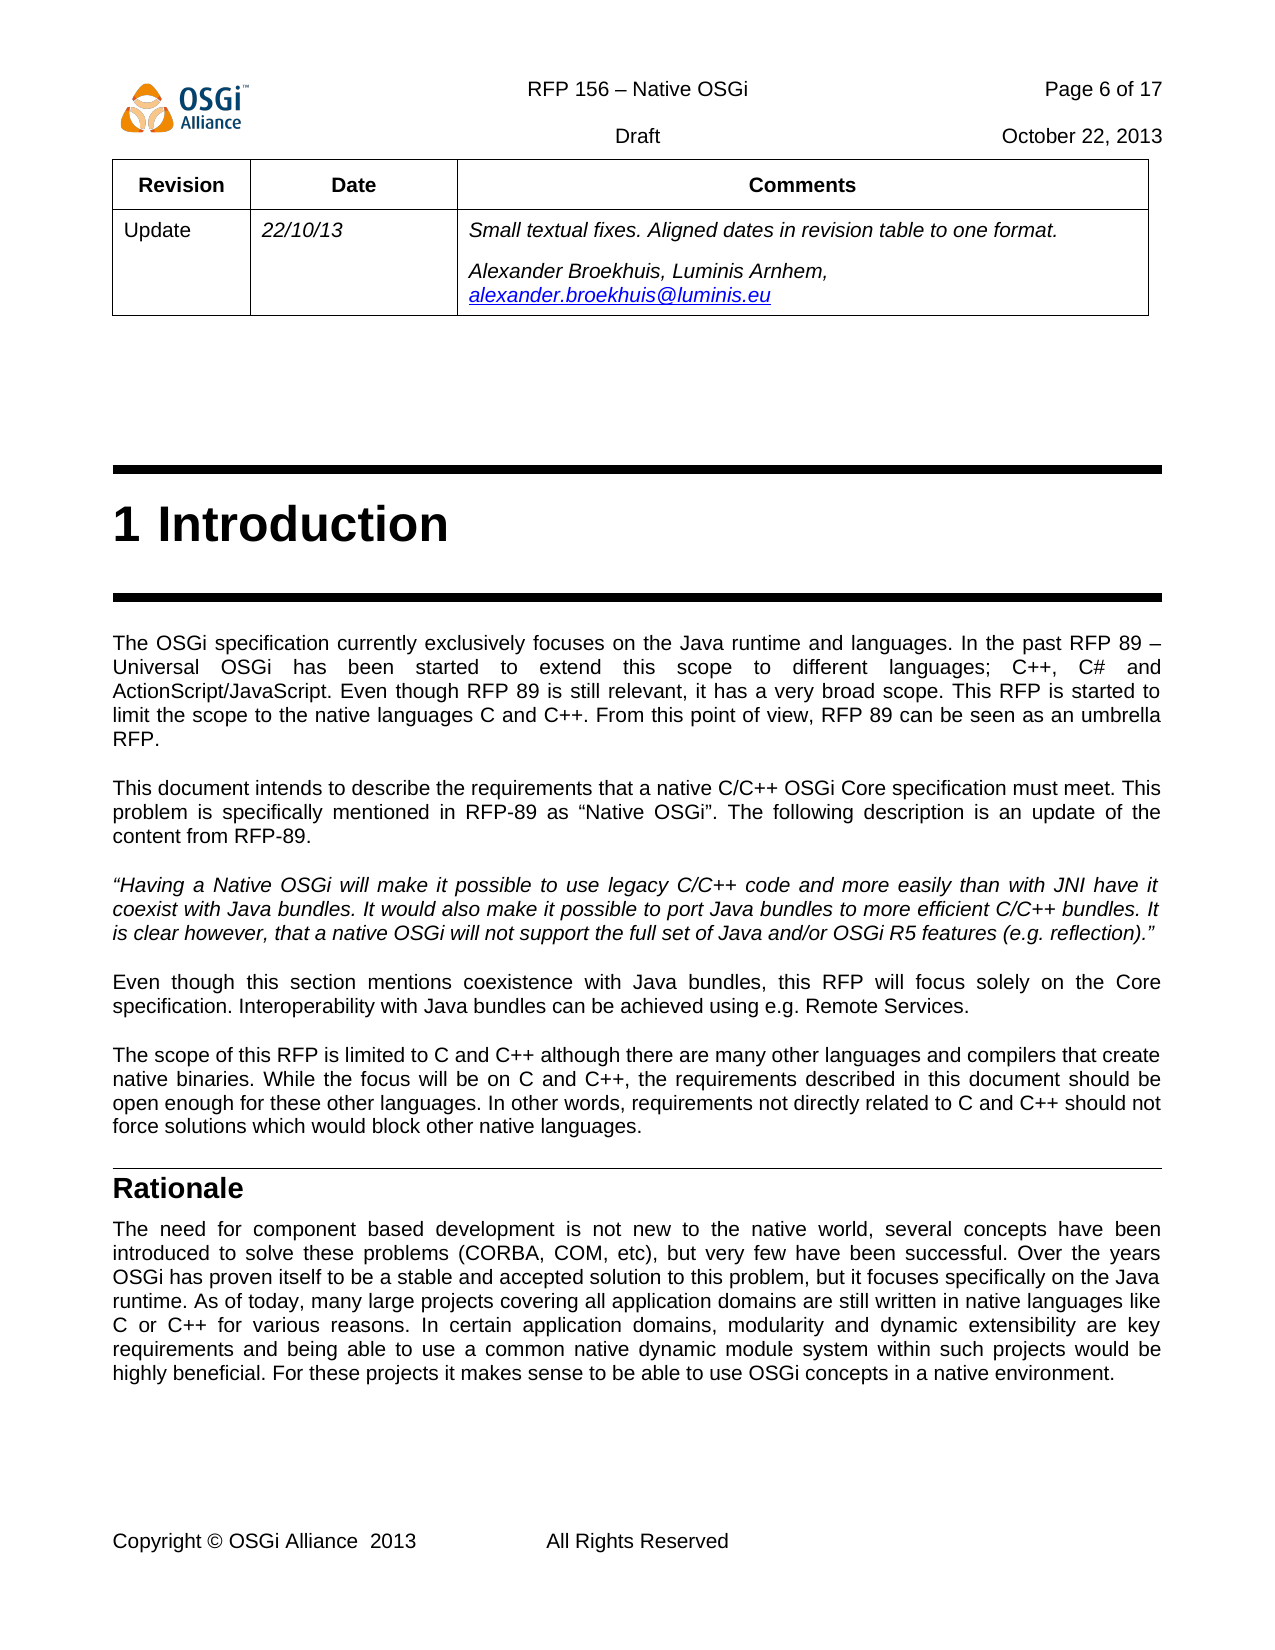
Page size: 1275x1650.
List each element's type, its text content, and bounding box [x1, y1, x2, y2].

table_cell Update [113, 210, 250, 315]
text “Having a Native OSGi will make it possible to use legacy C/C++ code and more easily than with JNI have it coexist with Java bundles. It would also make it possible to port Java bundles to more efficient C/C++ bundles. It is clear however, that a native OSGi will not support the full set of Java and/or OSGi R5 features (e.g. reflection).” [112, 873, 1162, 944]
picture [113, 76, 257, 140]
text This document intends to describe the requirements that a native C/C++ OSGi Core specification must meet. This problem is specifically mentioned in RFP-89 as “Native OSGi”. The following description is an update of the content from RFP-89. [112, 776, 1162, 848]
text The need for component based development is not new to the native world, several concepts have been introduced to solve these problems (CORBA, COM, etc), but very few have been successful. Over the years OSGi has proven itself to be a stable and accepted solution to this problem, but it focuses specifically on the Java runtime. As of today, many large projects covering all application domains are still written in native languages like C or C++ for various reasons. In certain application domains, modularity and dynamic extensibility are key requirements and being able to use a common native dynamic module system within such projects would be highly beneficial. For these projects it makes sense to be able to use OSGi concepts in a native environment. [112, 1217, 1162, 1384]
table_header Comments [458, 160, 1148, 209]
subtitle Rationale [112, 1169, 1162, 1204]
table_header Date [251, 160, 457, 209]
text The scope of this RFP is limited to C and C++ although there are many other languages and compilers that create native binaries. While the focus will be on C and C++, the requirements described in this document should be open enough for these other languages. In other words, requirements not directly related to C and C++ should not force solutions which would block other native languages. [112, 1042, 1162, 1138]
table_cell 22/10/13 [251, 210, 457, 315]
text Even though this section mentions coexistence with Java bundles, this RFP will focus solely on the Core specification. Interoperability with Java bundles can be achieved using e.g. Remote Services. [112, 969, 1162, 1017]
text The OSGi specification currently exclusively focuses on the Java runtime and languages. In the past RFP 89 – Universal OSGi has been started to extend this scope to different languages; C++, C# and ActionScript/JavaScript. Even though RFP 89 is still relevant, it has a very broad scope. This RFP is started to limit the scope to the native languages C and C++. From this point of view, RFP 89 can be seen as an umbrella RFP. [112, 631, 1162, 751]
table_cell Small textual fixes. Aligned dates in revision table to one format. Alexander Broekhuis, Luminis Arnhem, alexander.broekhuis@luminis.eu [458, 210, 1148, 315]
table_header Revision [113, 160, 250, 209]
subtitle Introduction [112, 466, 1162, 602]
